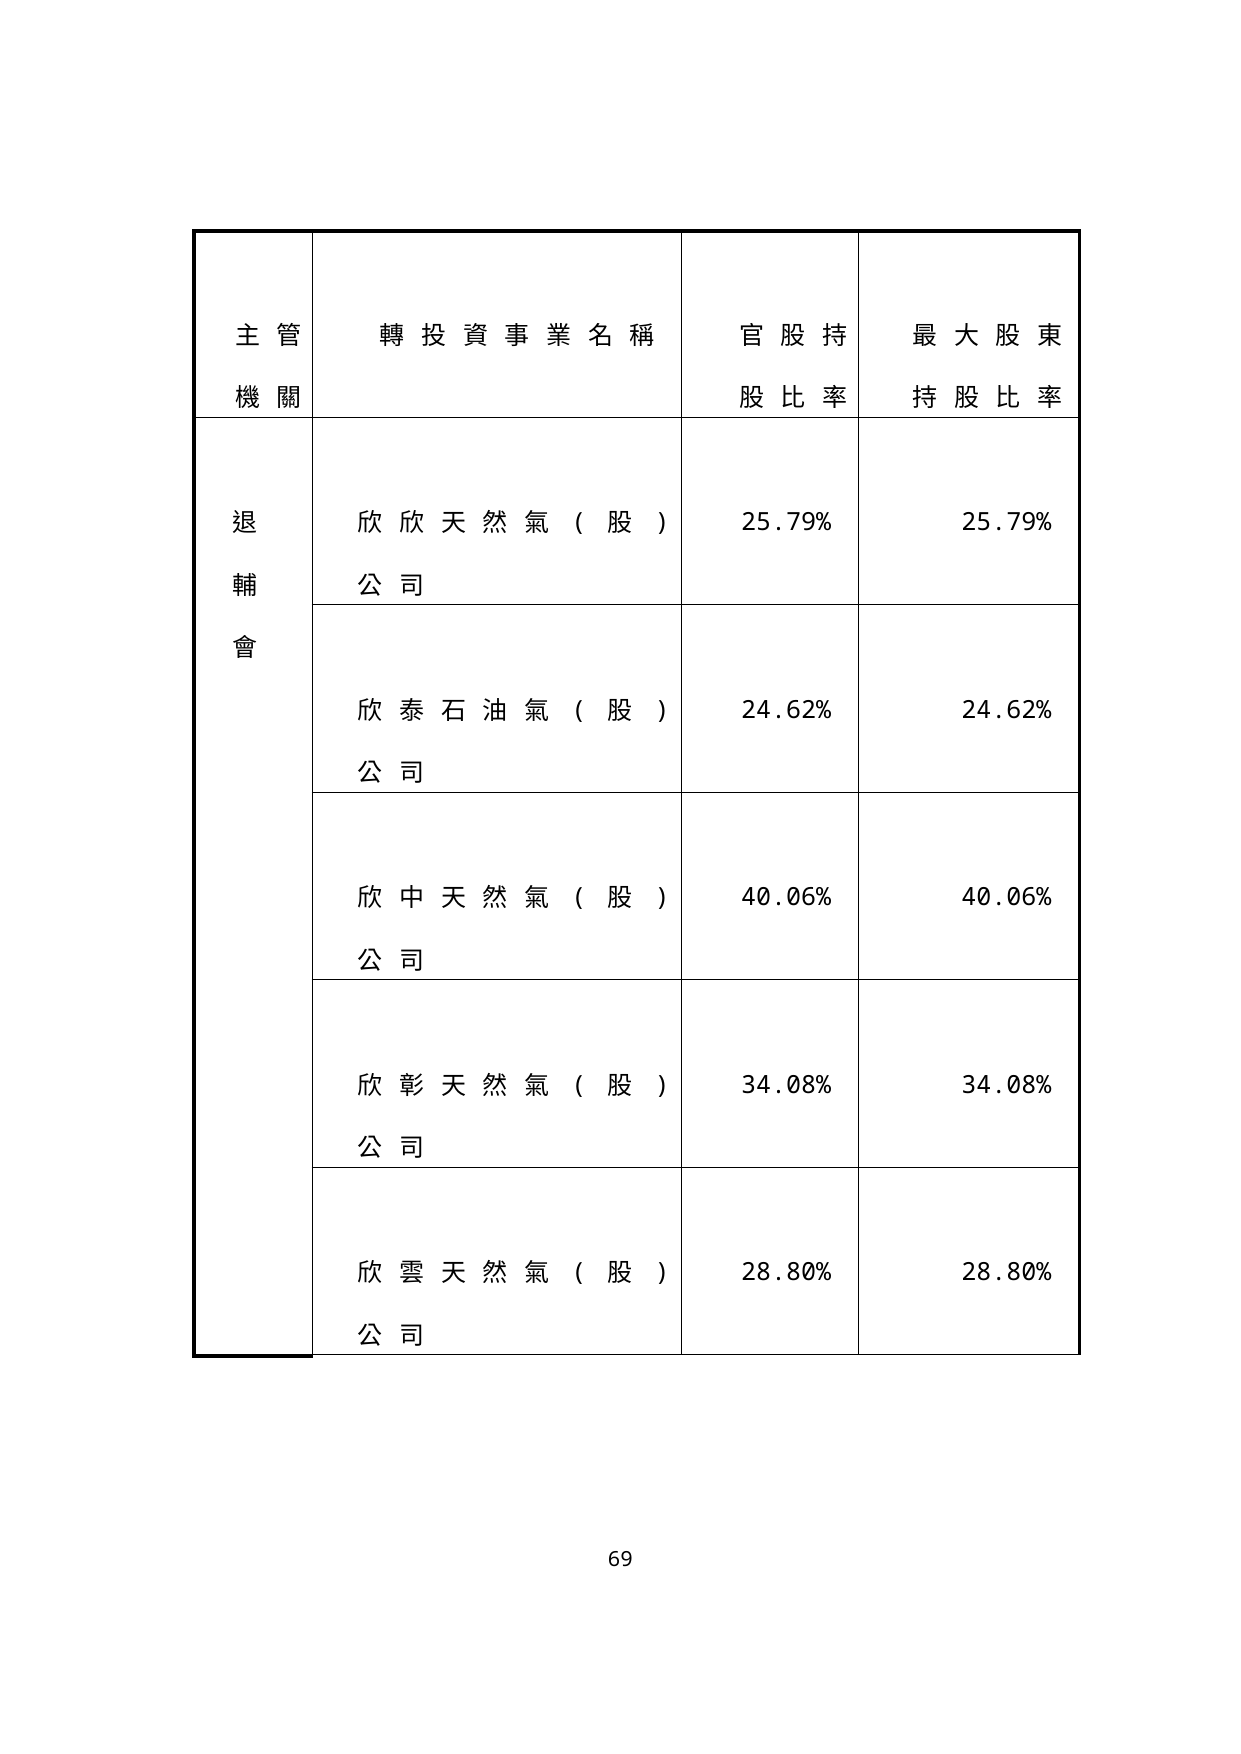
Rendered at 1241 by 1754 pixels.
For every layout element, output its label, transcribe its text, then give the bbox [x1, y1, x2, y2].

table_cell 24.62% [682, 605, 858, 792]
table_cell 欣欣天然氣(股)公司 [313, 418, 681, 604]
table_cell 28.80% [682, 1168, 858, 1354]
table_cell 40.06% [859, 793, 1078, 979]
table_cell 欣泰石油氣(股)公司 [313, 605, 681, 792]
table_cell 24.62% [859, 605, 1078, 792]
table_cell 28.80% [859, 1168, 1078, 1354]
table_header 轉投資事業名稱 [313, 233, 681, 417]
table_cell 34.08% [859, 980, 1078, 1167]
table_cell 欣彰天然氣(股)公司 [313, 980, 681, 1167]
table_cell 25.79% [682, 418, 858, 604]
table_cell 40.06% [682, 793, 858, 979]
table_cell 34.08% [682, 980, 858, 1167]
table_cell 欣中天然氣(股)公司 [313, 793, 681, 979]
table_cell 退輔會 [196, 418, 312, 1354]
table_header 最大股東持股比率 [859, 233, 1078, 417]
table_header 官股持股比率 [682, 233, 858, 417]
table_cell 25.79% [859, 418, 1078, 604]
table_cell 欣雲天然氣(股)公司 [313, 1168, 681, 1354]
table_header 主管機關 [196, 233, 312, 417]
